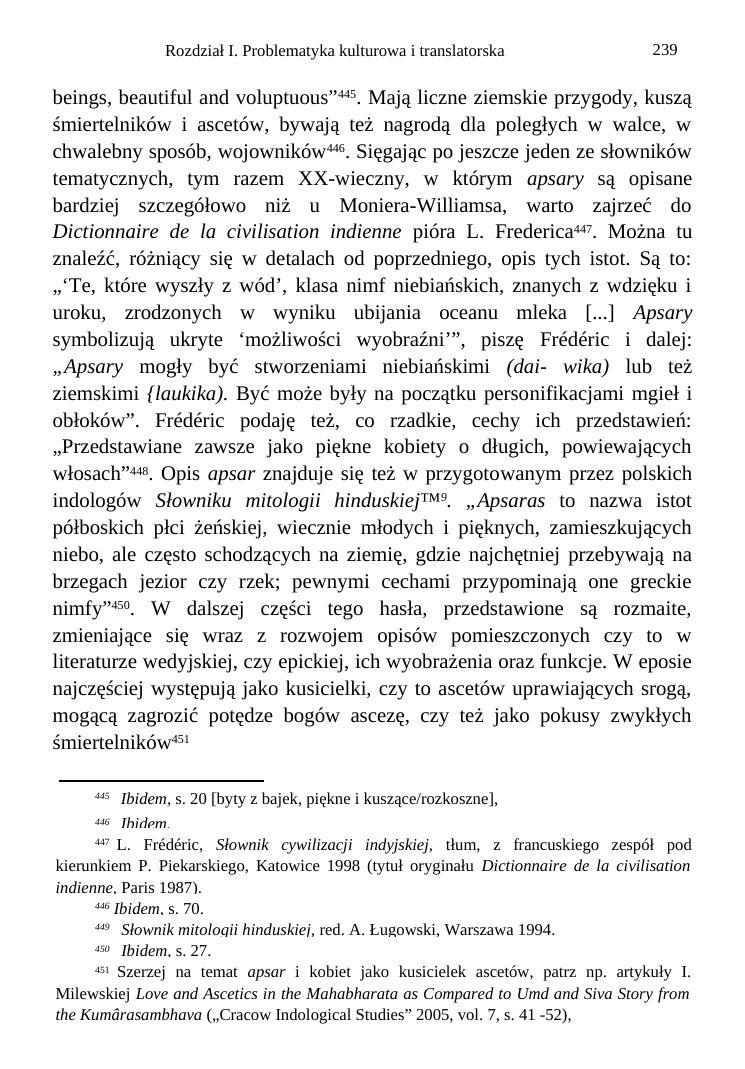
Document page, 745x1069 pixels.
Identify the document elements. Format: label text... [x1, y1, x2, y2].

text 451 Szerzej na temat apsar i kobiet jako kusicielek ascetów, patrz np. artykuły I. Milewskiej Love and Ascetics in the Mahabharata as Compared to Umd and Siva Story from the Kumârasambhava („Cracow Indological Studies” 2005, vol. 7, s. 41 -52), [55, 962, 692, 1024]
text 445 Ibidem, s. 20 [byty z bajek, piękne i kuszące/rozkoszne], [55, 788, 692, 808]
text 446 Ibidem. [55, 814, 692, 828]
text 449 Słownik mitologii hinduskiej, red. A. Ługowski, Warszawa 1994. [55, 919, 692, 937]
text 450 Ibidem, s. 27. [55, 941, 692, 957]
text 446 Ibidem, s. 70. [55, 898, 692, 914]
text 447 L. Frédéric, Słownik cywilizacji indyjskiej, tłum, z francuskiego zespół pod kierunkiem P. Piekarskiego, Katowice 1998 (tytuł oryginału Dictionnaire de la civilisation indienne, Paris 1987). [55, 834, 692, 893]
text 239 [652, 39, 689, 59]
text Rozdział I. Problematyka kulturowa i translatorska [165, 41, 577, 60]
text beings, beautiful and voluptuous”445. Mają liczne ziemskie przygody, kuszą śmiertelników i ascetów, bywają też nagrodą dla poległych w walce, w chwalebny sposób, wojowników446. Sięgając po jeszcze jeden ze słowników tematycznych, tym razem XX-wieczny, w którym apsary są opisane bardziej szczegółowo niż u Moniera-Williamsa, warto zajrzeć do Dictionnaire de la civilisation indienne pióra L. Frederi­ca447. Można tu znaleźć, różniący się w detalach od poprzedniego, opis tych istot. Są to: „‘Te, które wyszły z wód’, klasa nimf niebiańskich, znanych z wdzięku i uroku, zrodzonych w wyniku ubijania oceanu mleka [...] Apsary symbolizują ukryte ‘możliwości wyobraźni’”, piszę Frédéric i dalej: „Apsary mogły być stworzeniami niebiańskimi (dai- wika) lub też ziemskimi {laukika). Być może były na początku perso­nifikacjami mgieł i obłoków”. Frédéric podaję też, co rzadkie, cechy ich przedstawień: „Przedstawiane zawsze jako piękne kobiety o długich, powiewających włosach”448. Opis apsar znajduje się też w przygoto­wanym przez polskich indologów Słowniku mitologii hinduskiej™9. „Apsaras to nazwa istot półboskich płci żeńskiej, wiecznie młodych i pięknych, zamieszkujących niebo, ale często schodzących na ziemię, gdzie najchętniej przebywają na brzegach jezior czy rzek; pewnymi cechami przypominają one greckie nimfy”450. W dalszej części tego hasła, przedstawione są rozmaite, zmieniające się wraz z rozwojem opisów pomieszczonych czy to w literaturze wedyjskiej, czy epickiej, ich wyobrażenia oraz funkcje. W eposie najczęściej występują jako kusicielki, czy to ascetów uprawiających srogą, mogącą zagrozić potędze bogów ascezę, czy też jako pokusy zwykłych śmiertelników451 [52, 85, 692, 754]
